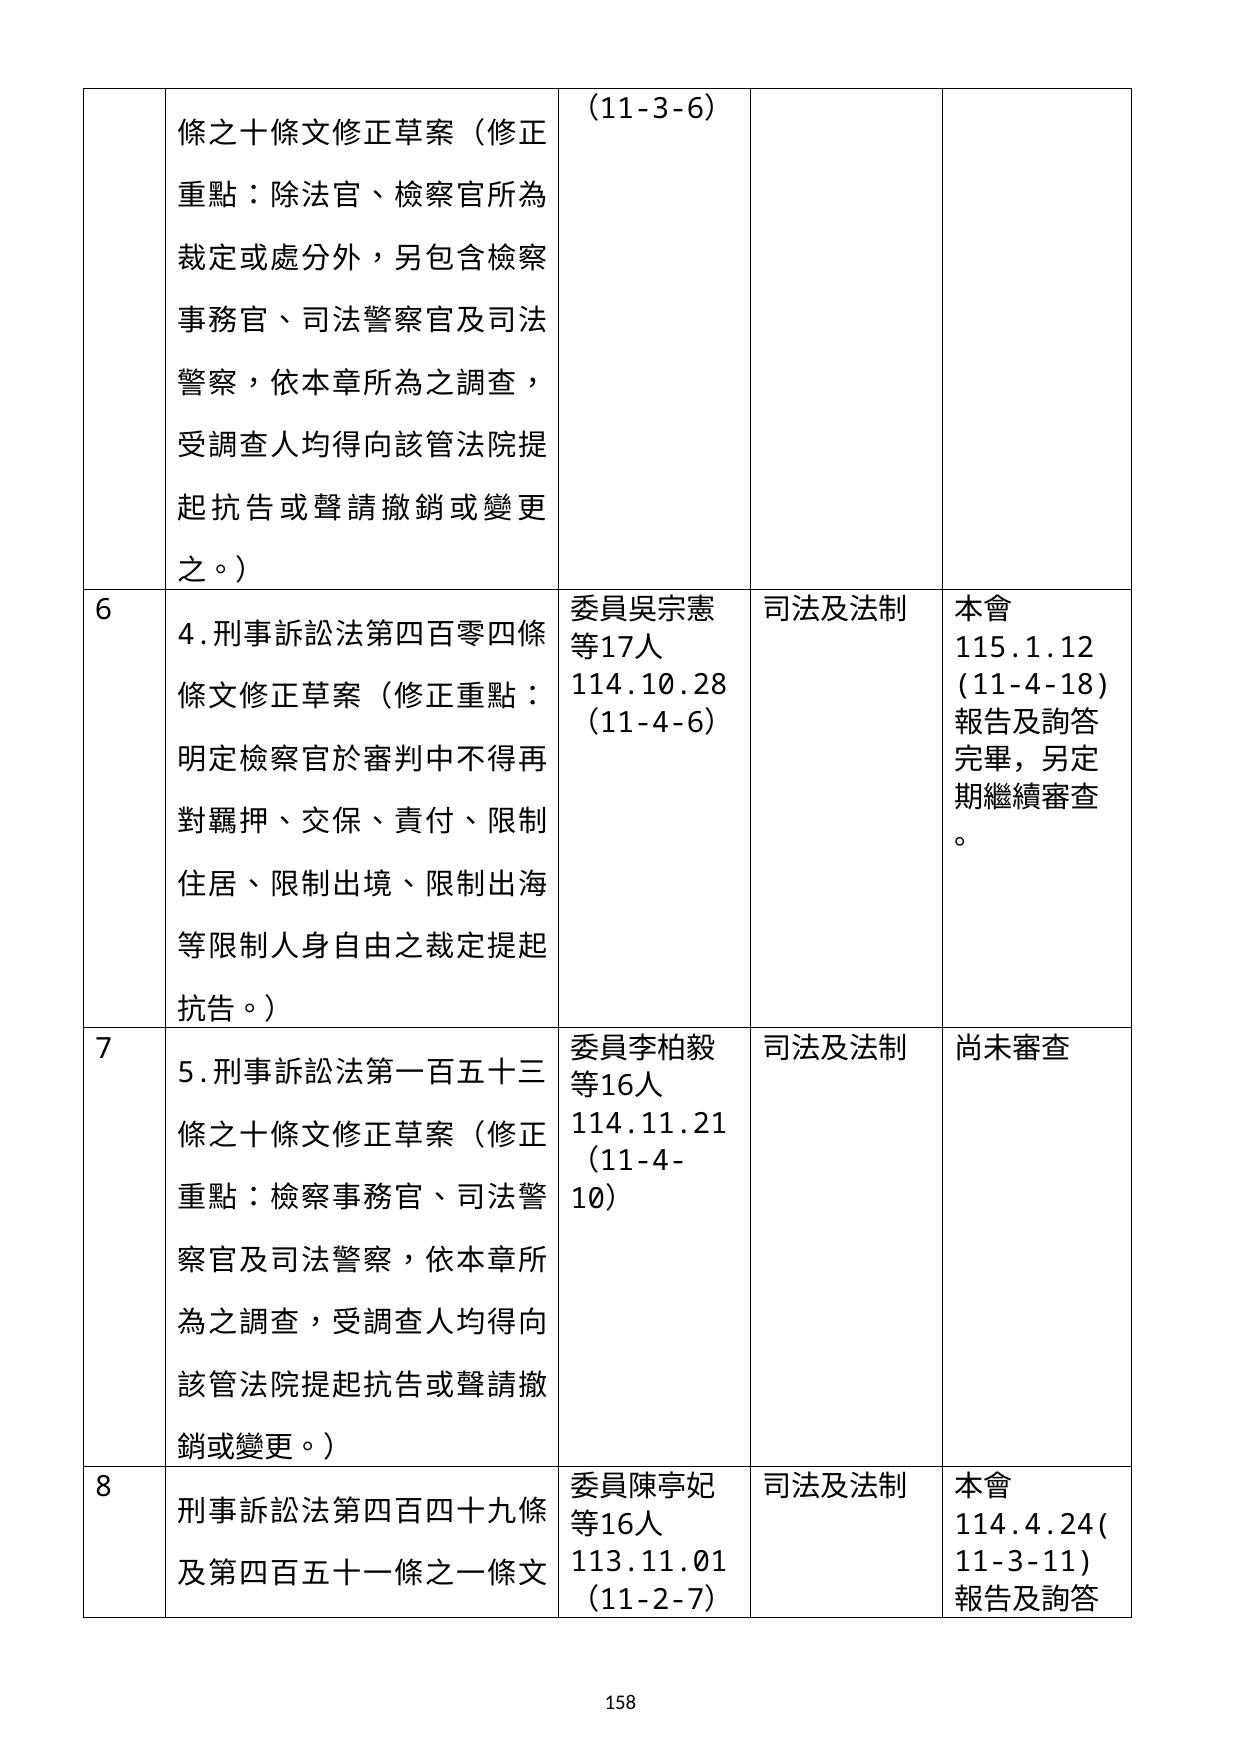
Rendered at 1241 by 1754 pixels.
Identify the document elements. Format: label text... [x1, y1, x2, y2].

table_cell [943, 89, 1131, 589]
table_cell [84, 89, 165, 589]
table_cell 4.刑事訴訟法第四百零四條條文修正草案（修正重點：明定檢察官於審判中不得再對羈押、交保、責付、限制住居、限制出境、限制出海等限制人身自由之裁定提起抗告。） [166, 590, 558, 1027]
table_cell 本會 115.1.12 (11-4-18)報告及詢答完畢，另定期繼續審查。 [943, 590, 1131, 1027]
table_cell （11-3-6） [559, 89, 750, 589]
table_cell 委員陳亭妃 等16人 113.11.01 （11-2-7） [559, 1467, 750, 1617]
table_cell 條之十條文修正草案（修正重點：除法官、檢察官所為裁定或處分外，另包含檢察事務官、司法警察官及司法警察，依本章所為之調查，受調查人均得向該管法院提起抗告或聲請撤銷或變更之。） [166, 89, 558, 589]
table_cell 委員李柏毅 等16人 114.11.21 （11-4-10） [559, 1028, 750, 1466]
table_cell 本會 114.4.24(11-3-11)報告及詢答 [943, 1467, 1131, 1617]
table_cell 5.刑事訴訟法第一百五十三條之十條文修正草案（修正重點：檢察事務官、司法警察官及司法警察，依本章所為之調查，受調查人均得向該管法院提起抗告或聲請撤銷或變更。） [166, 1028, 558, 1466]
table_cell 6 [84, 590, 165, 1027]
table_cell 8 [84, 1467, 165, 1617]
table_cell 司法及法制 [751, 1028, 942, 1466]
table_cell 尚未審查 [943, 1028, 1131, 1466]
table_cell [751, 89, 942, 589]
table_cell 刑事訴訟法第四百四十九條及第四百五十一條之一條文 [166, 1467, 558, 1617]
table_cell 司法及法制 [751, 1467, 942, 1617]
table_cell 7 [84, 1028, 165, 1466]
table_cell 司法及法制 [751, 590, 942, 1027]
table_cell 委員吳宗憲 等17人 114.10.28 （11-4-6） [559, 590, 750, 1027]
